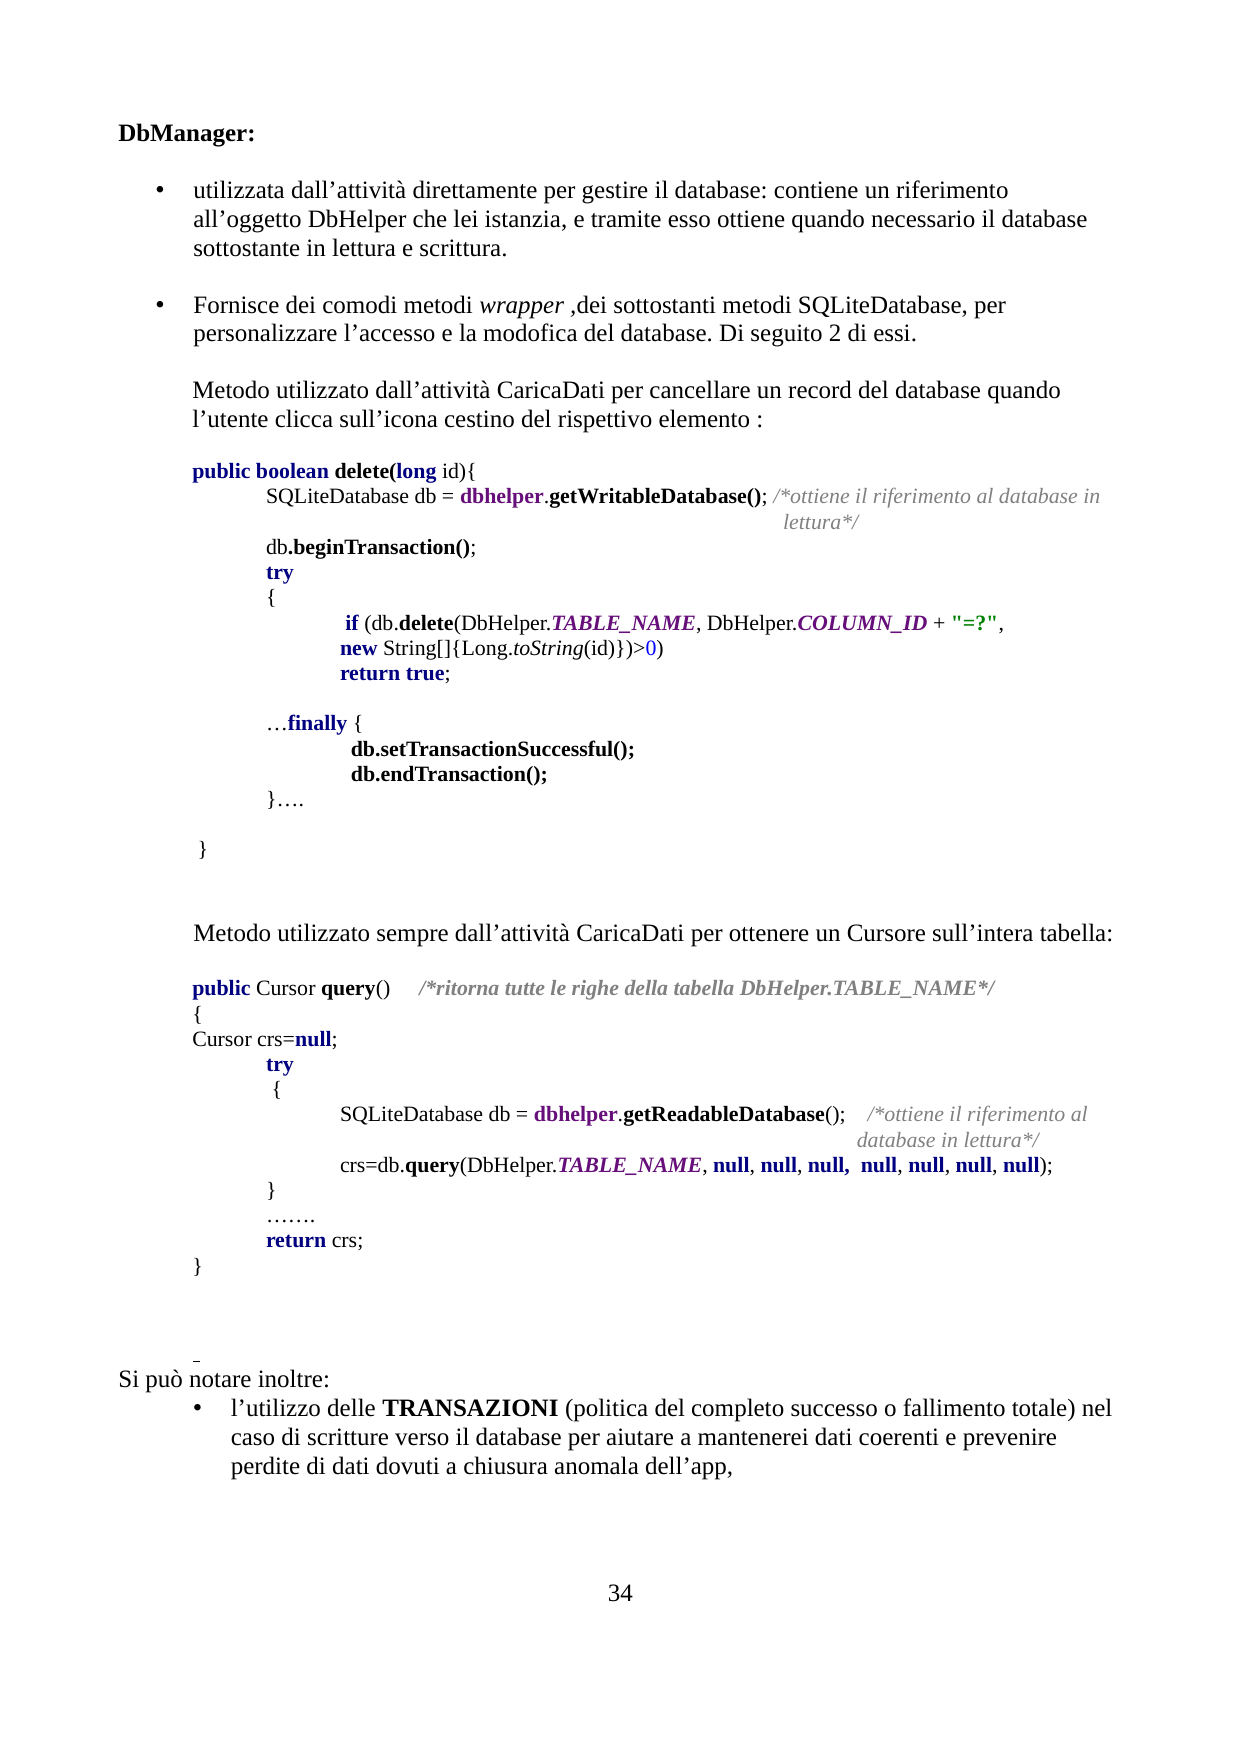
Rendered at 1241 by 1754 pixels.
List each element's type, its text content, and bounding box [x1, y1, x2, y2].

text …finally { [118, 710, 1122, 736]
text Si può notare inoltre: [118, 1364, 1122, 1393]
text { [118, 1001, 1122, 1026]
text db.setTransactionSuccessful(); [118, 736, 1122, 761]
list l’utilizzo delle TRANSAZIONI (politica del completo successo o fallimento totale) nel caso di scritture verso il database per aiutare a mantenerei dati coerenti e prevenire perdite di dati dovuti a chiusura anomala dell’app, [193, 1393, 1122, 1479]
text return true; [118, 660, 1122, 685]
list utilizzata dall’attività direttamente per gestire il database: contiene un riferimento all’oggetto DbHelper che lei istanzia, e tramite esso ottiene quando necessario il database sottostante in lettura e scrittura. [156, 175, 1122, 261]
text DbManager: [118, 118, 1122, 147]
text SQLiteDatabase db = dbhelper.getReadableDatabase(); /*ottiene il riferimento al database in lettura*/ [118, 1101, 1122, 1152]
text return crs; [118, 1227, 1122, 1253]
text } [118, 1177, 1122, 1202]
text db.beginTransaction(); [118, 534, 1122, 559]
text }…. [118, 786, 1122, 811]
text try [118, 1051, 1122, 1076]
text } [118, 1253, 1122, 1278]
text public boolean delete(long id){ [118, 458, 1122, 483]
text try [118, 559, 1122, 584]
text { [118, 584, 1122, 609]
text ……. [118, 1202, 1122, 1227]
list Fornisce dei comodi metodi wrapper ,dei sottostanti metodi SQLiteDatabase, per personalizzare l’accesso e la modofica del database. Di seguito 2 di essi. [156, 290, 1122, 347]
text db.endTransaction(); [118, 761, 1122, 786]
text public Cursor query() /*ritorna tutte le righe della tabella DbHelper.TABLE_NAME*/ [118, 975, 1122, 1001]
text } [118, 836, 1122, 862]
text new String[]{Long.toString(id)})>0) [118, 635, 1122, 660]
text Cursor crs=null; [118, 1026, 1122, 1051]
text if (db.delete(DbHelper.TABLE_NAME, DbHelper.COLUMN_ID + "=?", [118, 609, 1122, 635]
text { [118, 1076, 1122, 1101]
text SQLiteDatabase db = dbhelper.getWritableDatabase(); /*ottiene il riferimento al database in lettura*/ [118, 483, 1122, 534]
text crs=db.query(DbHelper.TABLE_NAME, null, null, null, null, null, null, null); [118, 1152, 1122, 1177]
list Metodo utilizzato sempre dall’attività CaricaDati per ottenere un Cursore sull’intera tabella: [156, 918, 1122, 947]
text Metodo utilizzato dall’attività CaricaDati per cancellare un record del database quando l’utente clicca sull’icona cestino del rispettivo elemento : [118, 376, 1122, 433]
